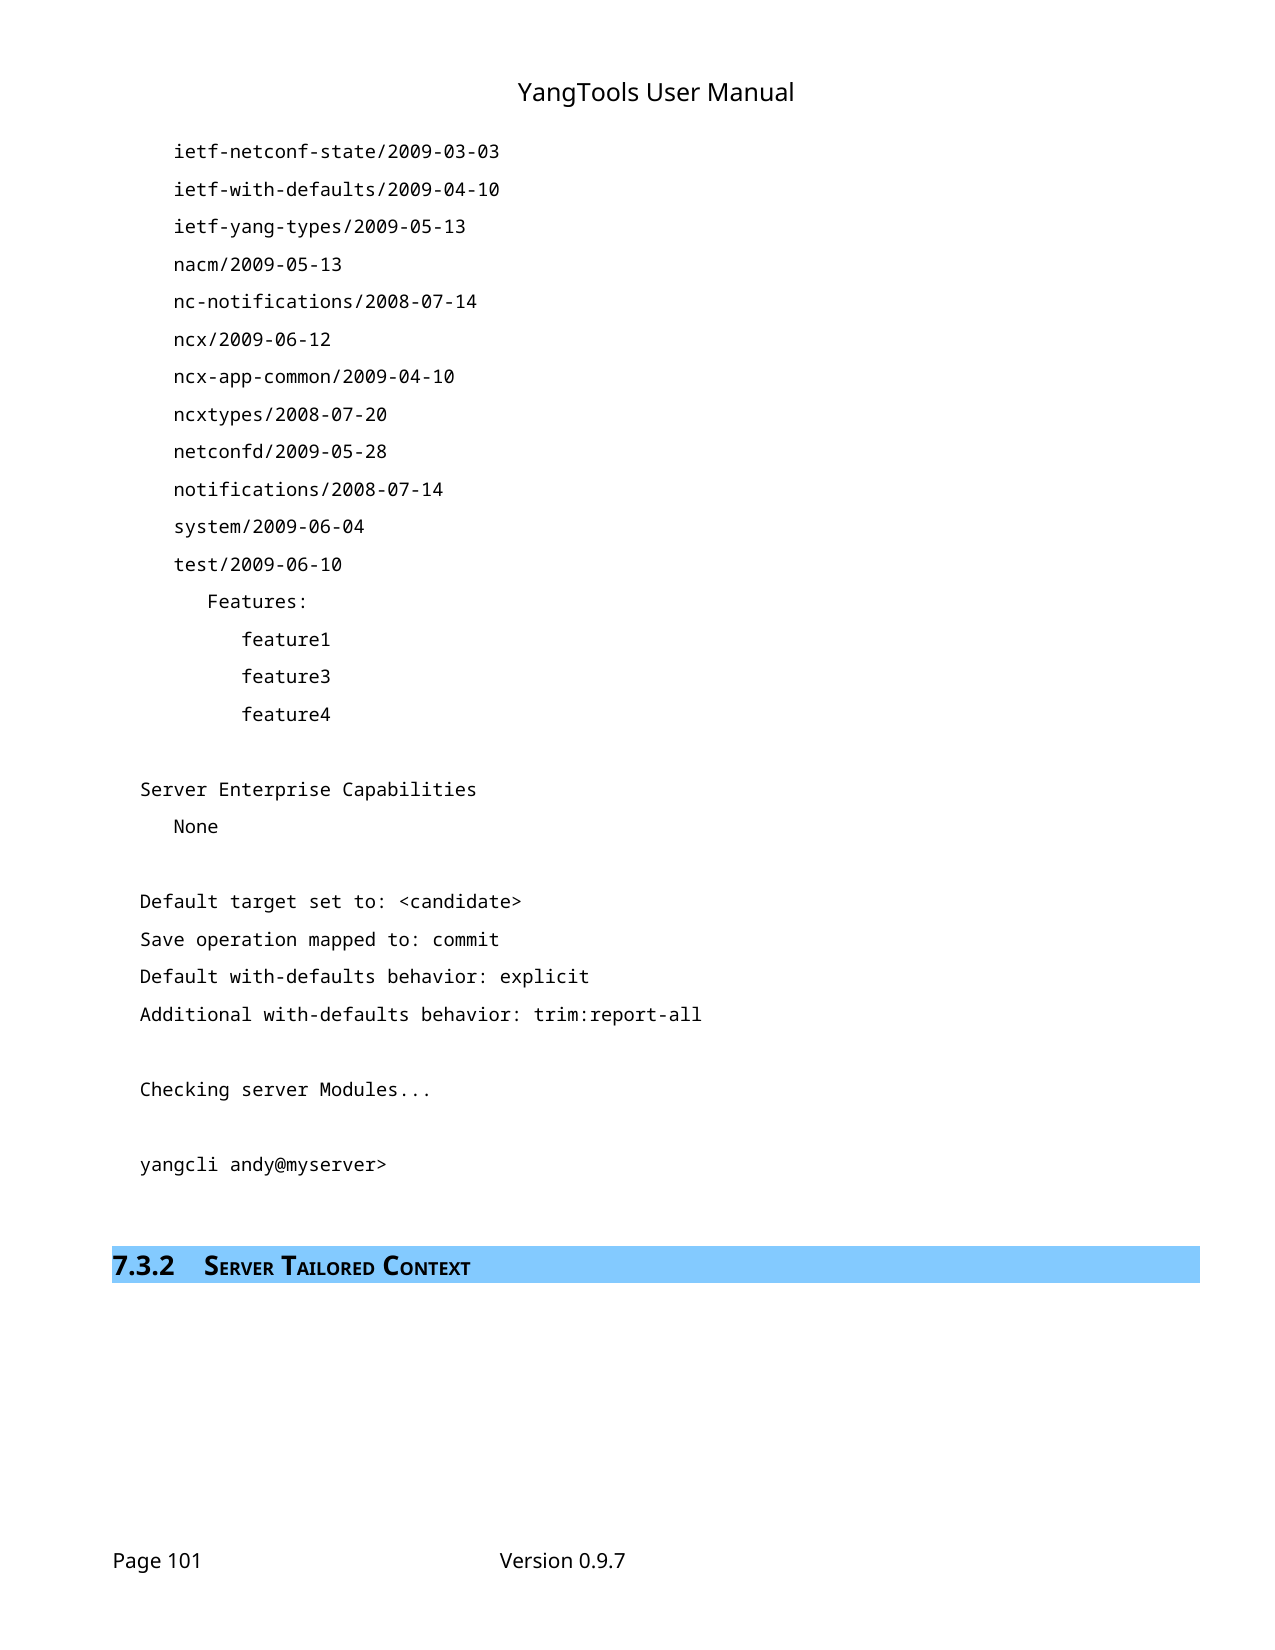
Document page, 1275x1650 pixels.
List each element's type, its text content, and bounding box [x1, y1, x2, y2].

text yangcli andy@myserver> [139, 1151, 1200, 1177]
text ncxtypes/2008-07-20 [139, 401, 1200, 427]
text Default target set to: <candidate> [139, 888, 1200, 914]
text ietf-with-defaults/2009-04-10 [139, 176, 1200, 202]
text test/2009-06-10 [139, 551, 1200, 577]
text feature1 [139, 626, 1200, 652]
text nc-notifications/2008-07-14 [139, 288, 1200, 314]
text notifications/2008-07-14 [139, 476, 1200, 502]
text Server Enterprise Capabilities [139, 776, 1200, 802]
text ncx-app-common/2009-04-10 [139, 363, 1200, 389]
text Save operation mapped to: commit [139, 926, 1200, 952]
subtitle Server Tailored Context [112, 1246, 1200, 1283]
text nacm/2009-05-13 [139, 251, 1200, 277]
text None [139, 813, 1200, 839]
text feature4 [139, 701, 1200, 727]
text ietf-netconf-state/2009-03-03 [139, 138, 1200, 164]
text system/2009-06-04 [139, 513, 1200, 539]
text netconfd/2009-05-28 [139, 438, 1200, 464]
text Features: [139, 588, 1200, 614]
text ietf-yang-types/2009-05-13 [139, 213, 1200, 239]
text feature3 [139, 663, 1200, 689]
text Additional with-defaults behavior: trim:report-all [139, 1001, 1200, 1027]
text Default with-defaults behavior: explicit [139, 963, 1200, 989]
text ncx/2009-06-12 [139, 326, 1200, 352]
text Checking server Modules... [139, 1076, 1200, 1102]
